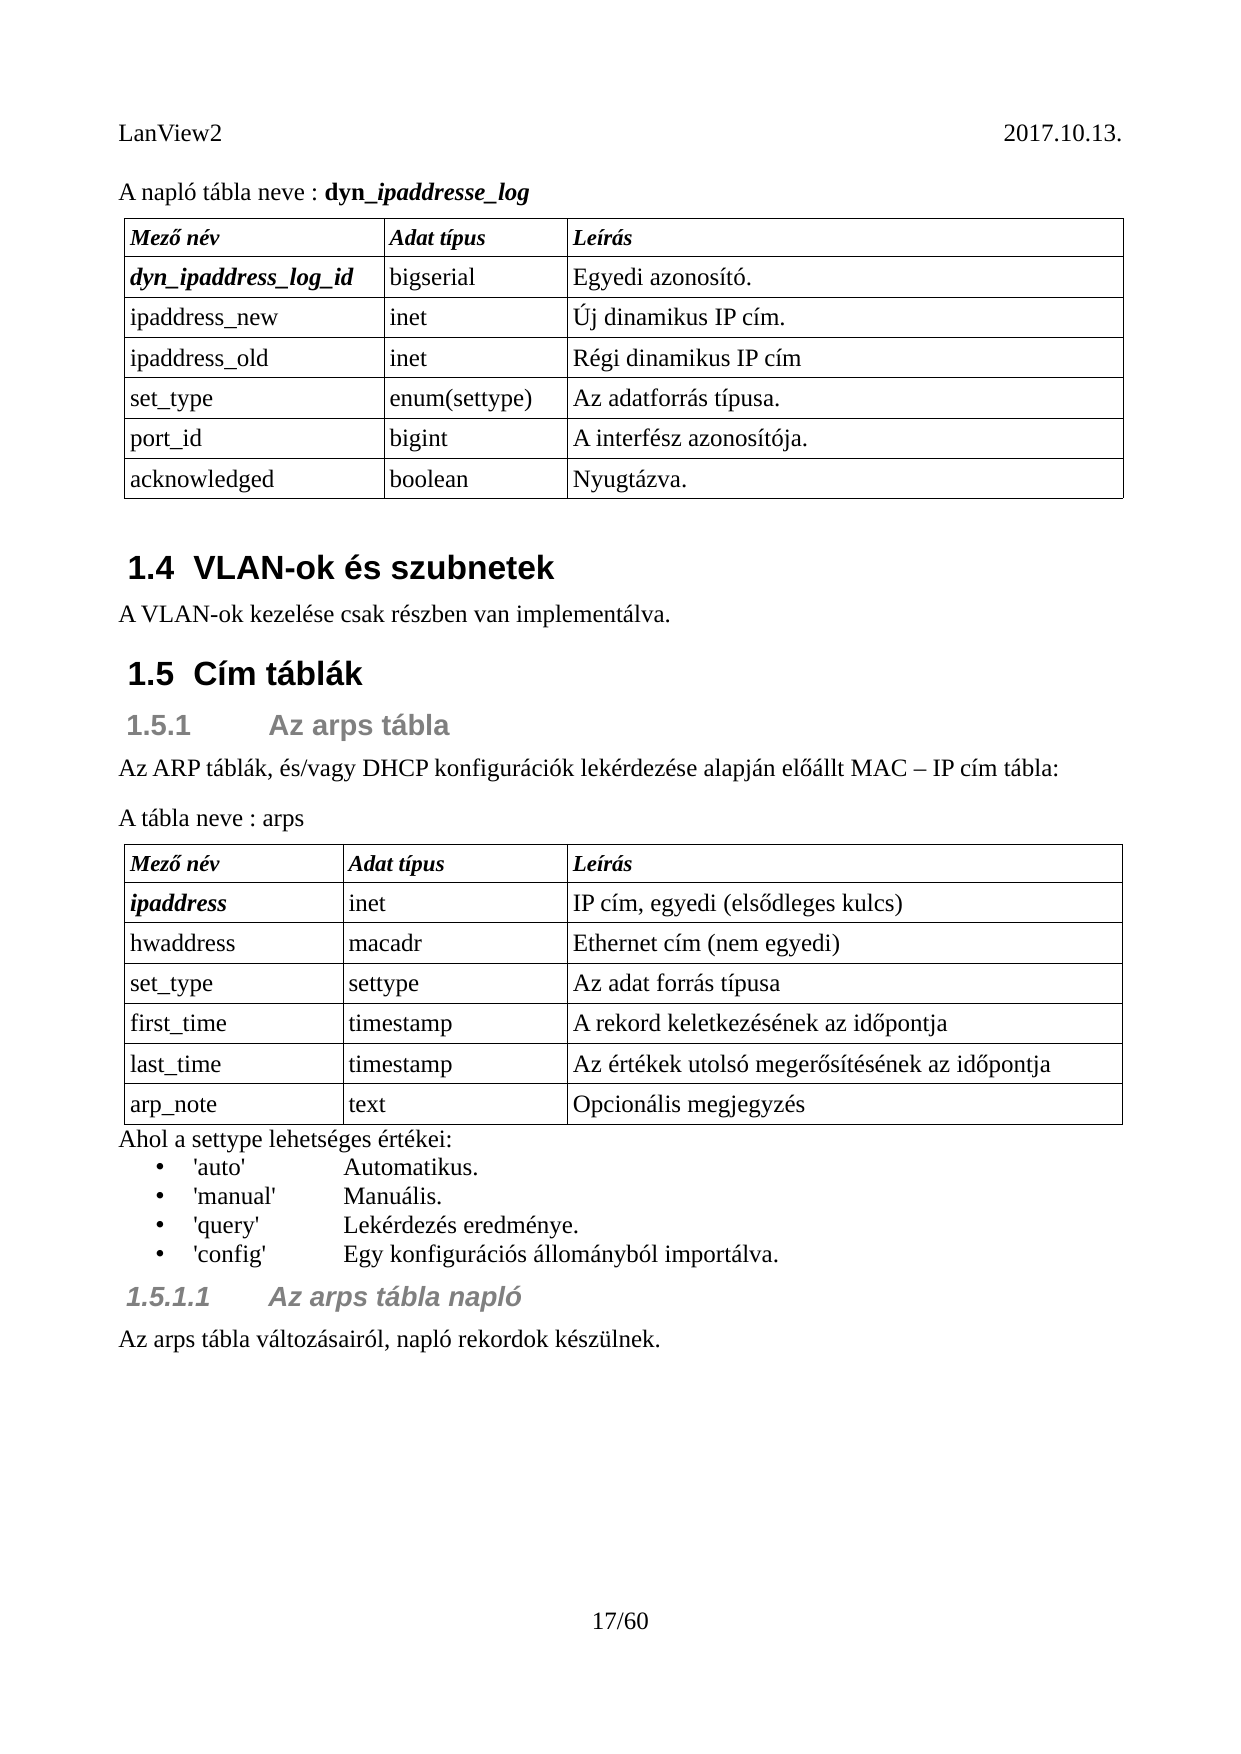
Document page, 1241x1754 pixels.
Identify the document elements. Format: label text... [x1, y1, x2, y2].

table_header Adat típus [385, 219, 567, 256]
list 'auto' Automatikus. [156, 1152, 1122, 1181]
table_cell settype [344, 964, 567, 1003]
subtitle Az arps tábla [118, 707, 1122, 741]
text A napló tábla neve : dyn_ipaddresse_log [118, 177, 1122, 206]
table_cell Ethernet cím (nem egyedi) [568, 923, 1122, 962]
table_cell bigserial [385, 257, 567, 297]
table_cell inet [385, 298, 567, 337]
table_cell set_type [125, 378, 384, 417]
table_cell dyn_ipaddress_log_id [125, 257, 384, 297]
subtitle Az arps tábla napló [118, 1280, 1122, 1312]
table_cell Az adat forrás típusa [568, 964, 1122, 1003]
table_cell port_id [125, 419, 384, 458]
table_cell first_time [125, 1004, 343, 1043]
table_cell IP cím, egyedi (elsődleges kulcs) [568, 883, 1122, 922]
table_cell macadr [344, 923, 567, 962]
table_cell inet [344, 883, 567, 922]
table_cell acknowledged [125, 459, 384, 498]
table_header Mező név [125, 845, 343, 882]
table_cell A rekord keletkezésének az időpontja [568, 1004, 1122, 1043]
table_cell A interfész azonosítója. [568, 419, 1123, 458]
table_cell hwaddress [125, 923, 343, 962]
table_cell last_time [125, 1044, 343, 1083]
table_cell ipaddress_new [125, 298, 384, 337]
text Ahol a settype lehetséges értékei: [118, 1124, 1122, 1152]
table_header Mező név [125, 219, 384, 256]
table_cell timestamp [344, 1004, 567, 1043]
table_cell inet [385, 338, 567, 377]
table_cell Nyugtázva. [568, 459, 1123, 498]
table_cell Régi dinamikus IP cím [568, 338, 1123, 377]
table_header Leírás [568, 219, 1123, 256]
list 'config' Egy konfigurációs állományból importálva. [156, 1239, 1122, 1267]
table_cell arp_note [125, 1084, 343, 1124]
table_cell ipaddress [125, 883, 343, 922]
subtitle Cím táblák [118, 654, 1122, 693]
table_header Adat típus [344, 845, 567, 882]
table_cell Opcionális megjegyzés [568, 1084, 1122, 1124]
table_cell timestamp [344, 1044, 567, 1083]
list 'manual' Manuális. [156, 1181, 1122, 1210]
table_cell Egyedi azonosító. [568, 257, 1123, 297]
text Az ARP táblák, és/vagy DHCP konfigurációk lekérdezése alapján előállt MAC – IP cím tábla: [118, 753, 1122, 782]
table_cell text [344, 1084, 567, 1124]
table_cell enum(settype) [385, 378, 567, 417]
table_cell Az értékek utolsó megerősítésének az időpontja [568, 1044, 1122, 1083]
table_cell boolean [385, 459, 567, 498]
table_cell bigint [385, 419, 567, 458]
subtitle VLAN-ok és szubnetek [118, 548, 1122, 586]
list 'query' Lekérdezés eredménye. [156, 1210, 1122, 1239]
table_cell Az adatforrás típusa. [568, 378, 1123, 417]
table_cell ipaddress_old [125, 338, 384, 377]
table_header Leírás [568, 845, 1122, 882]
table_cell set_type [125, 964, 343, 1003]
table_cell Új dinamikus IP cím. [568, 298, 1123, 337]
text A tábla neve : arps [118, 803, 1122, 831]
text A VLAN-ok kezelése csak részben van implementálva. [118, 599, 1122, 628]
text Az arps tábla változásairól, napló rekordok készülnek. [118, 1324, 1122, 1353]
